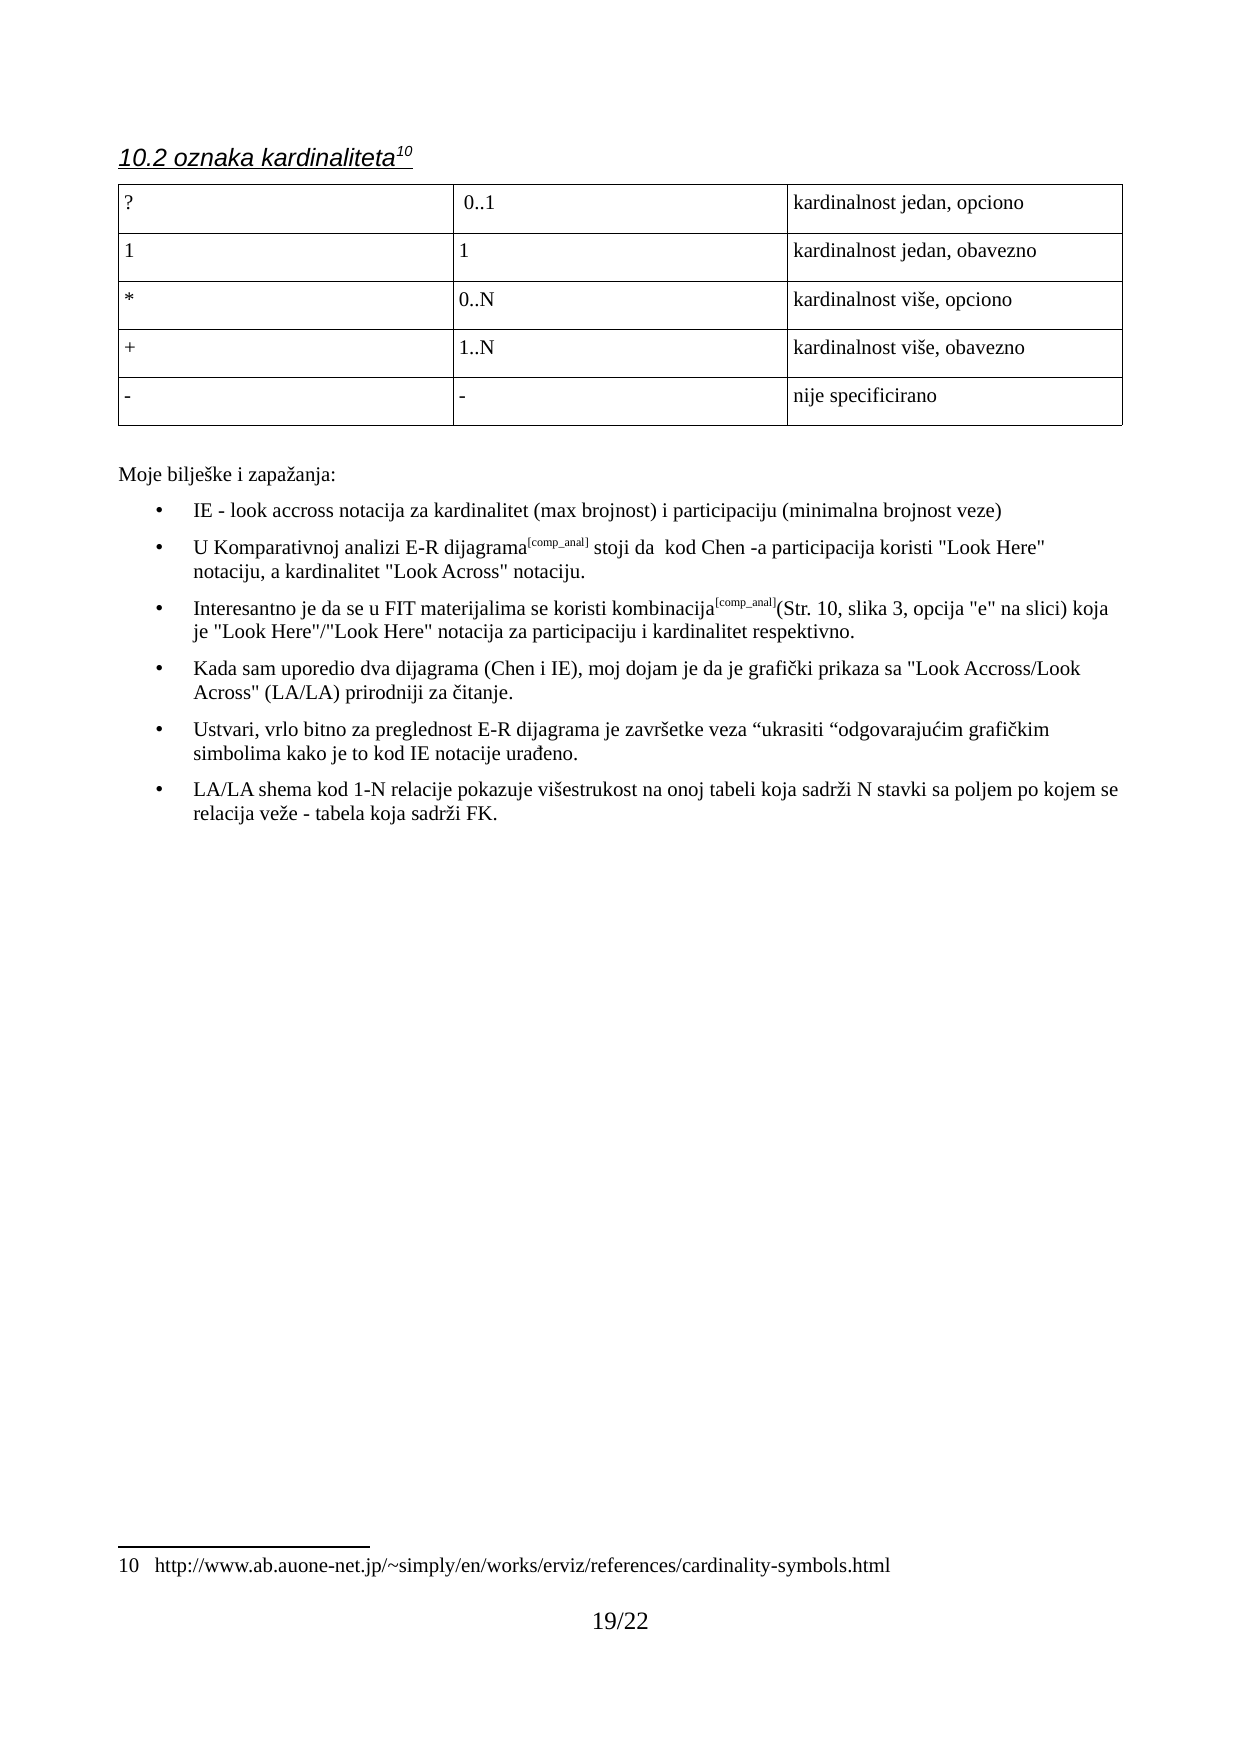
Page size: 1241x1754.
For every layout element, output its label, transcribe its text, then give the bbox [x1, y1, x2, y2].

table_cell 1 [119, 234, 453, 281]
table_cell 1 [454, 234, 787, 281]
table_cell kardinalnost više, obavezno [788, 330, 1122, 377]
table_cell kardinalnost jedan, obavezno [788, 234, 1122, 281]
list Kada sam uporedio dva dijagrama (Chen i IE), moj dojam je da je grafički prikaza sa "Look Accross/Look Across" (LA/LA) prirodniji za čitanje. [156, 656, 1122, 704]
table_cell + [119, 330, 453, 377]
table_cell - [454, 378, 787, 425]
table_cell 0..N [454, 282, 787, 329]
table_header 0..1 [454, 185, 787, 232]
table_cell kardinalnost više, opciono [788, 282, 1122, 329]
list Interesantno je da se u FIT materijalima se koristi kombinacija[comp_anal](Str. 10, slika 3, opcija "e" na slici) koja je "Look Here"/"Look Here" notacija za participaciju i kardinalitet respektivno. [156, 595, 1122, 643]
list IE - look accross notacija za kardinalitet (max brojnost) i participaciju (minimalna brojnost veze) [156, 498, 1122, 522]
text Moje bilješke i zapažanja: [118, 462, 1122, 486]
list Ustvari, vrlo bitno za preglednost E-R dijagrama je završetke veza “ukrasiti “odgovarajućim grafičkim simbolima kako je to kod IE notacije urađeno. [156, 717, 1122, 765]
table_cell 1..N [454, 330, 787, 377]
table_header kardinalnost jedan, opciono [788, 185, 1122, 232]
table_cell nije specificirano [788, 378, 1122, 425]
text http://www.ab.auone-net.jp/~simply/en/works/erviz/references/cardinality-symbols.html [118, 1553, 1122, 1577]
list U Komparativnoj analizi E-R dijagrama[comp_anal] stoji da kod Chen -a participacija koristi "Look Here" notaciju, a kardinalitet "Look Across" notaciju. [156, 535, 1122, 583]
table_header ? [119, 185, 453, 232]
list LA/LA shema kod 1-N relacije pokazuje višestrukost na onoj tabeli koja sadrži N stavki sa poljem po kojem se relacija veže - tabela koja sadrži FK. [156, 777, 1122, 825]
table_cell - [119, 378, 453, 425]
subtitle 10.2 oznaka kardinaliteta [118, 143, 1122, 172]
table_cell * [119, 282, 453, 329]
